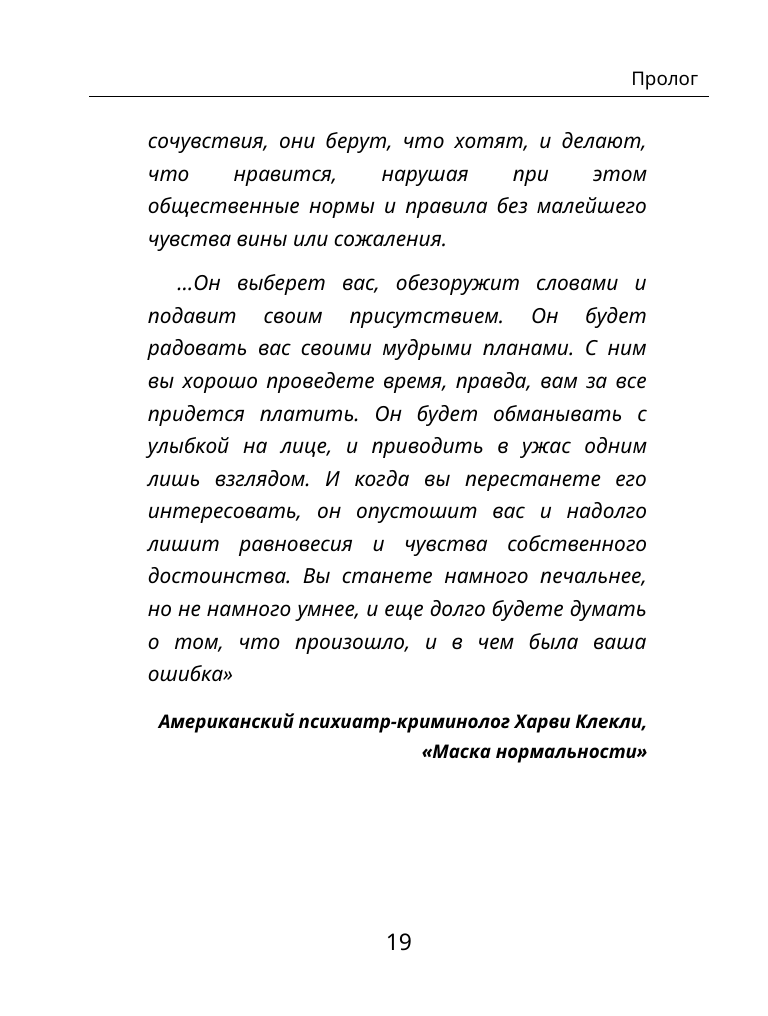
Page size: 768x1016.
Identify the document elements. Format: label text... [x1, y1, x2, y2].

text сочувствия, они берут, что хотят, и делают, что нравится, нарушая при этом общественные нормы и правила без малейшего чувства вины или сожаления. [148, 126, 649, 252]
text …Он выберет вас, обезоружит словами и подавит своим присутствием. Он будет радовать вас своими мудрыми планами. С ним вы хорошо проведете время, правда, вам за все придется платить. Он будет обманывать с улыбкой на лице, и приводить в ужас одним лишь взглядом. И когда вы перестанете его интересовать, он опустошит вас и надолго лишит равновесия и чувства собственного достоинства. Вы станете намного печальнее, но не намного умнее, и еще долго будете думать о том, что произошло, и в чем была ваша ошибка» [148, 268, 649, 688]
text Американский психиатр-криминолог Харви Клекли, «Маска нормальности» [148, 704, 649, 764]
